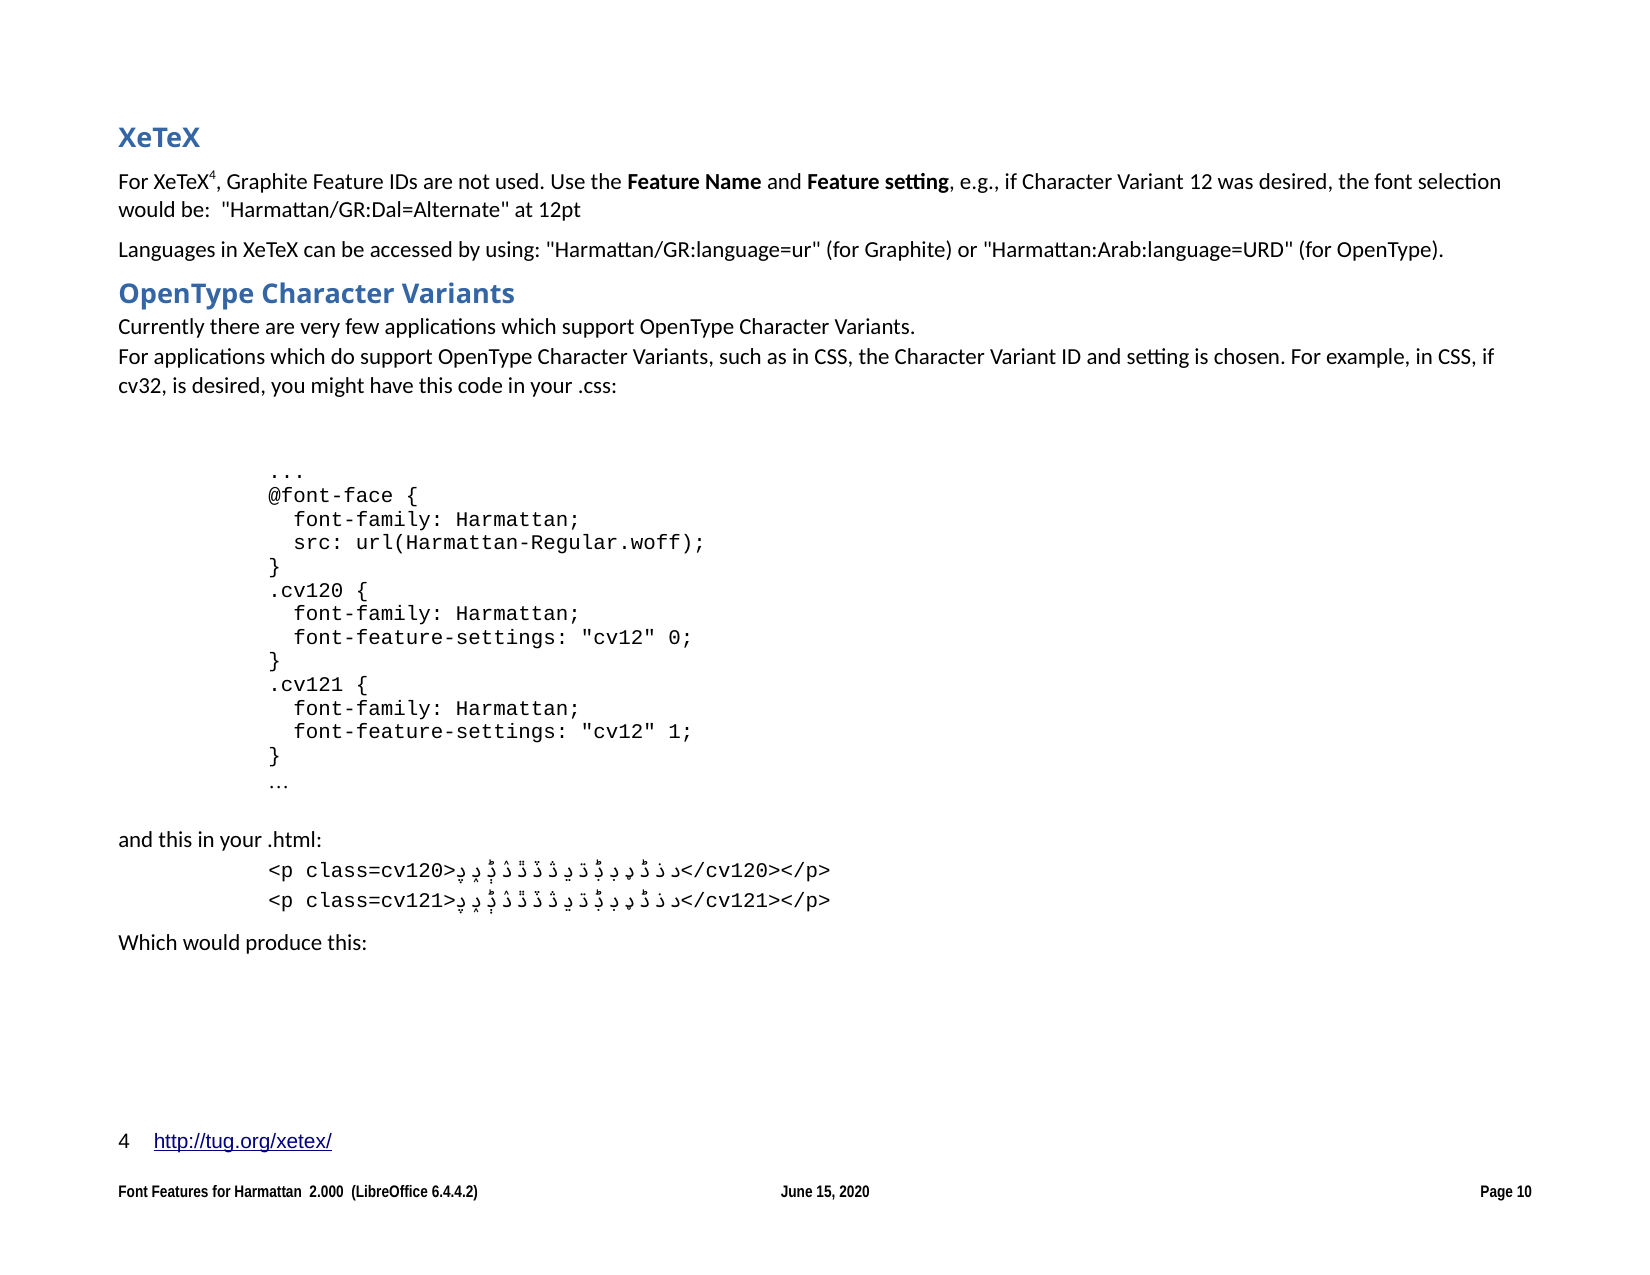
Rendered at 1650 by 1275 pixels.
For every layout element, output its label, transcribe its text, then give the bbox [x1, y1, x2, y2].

text font-family: Harmattan; [268, 698, 1532, 721]
text and this in your .html: [118, 825, 1532, 853]
subtitle XeTeX [118, 118, 1532, 155]
text .cv121 { [268, 674, 1532, 698]
text … [268, 769, 1532, 793]
text Languages in XeTeX can be accessed by using: "Harmattan/GR:language=ur" (for Graphite) or "Harmattan:Arab:language=URD" (for OpenType). [118, 235, 1532, 263]
text <p class=cv120>د ذ ڈ ډ ڊ ڋ ڌ ڍ ڎ ڏ ڐ ۮ ݙ ݚ ࢮ</cv120></p> [268, 855, 1532, 884]
text <p class=cv121>د ذ ڈ ډ ڊ ڋ ڌ ڍ ڎ ڏ ڐ ۮ ݙ ݚ ࢮ</cv121></p> [268, 886, 1532, 914]
text } [268, 556, 1532, 579]
text For applications which do support OpenType Character Variants, such as in CSS, the Character Variant ID and setting is chosen. For example, in CSS, if cv32, is desired, you might have this code in your .css: [118, 342, 1532, 400]
text Which would produce this: [118, 928, 1532, 956]
text ... [268, 461, 1532, 485]
text .cv120 { [268, 579, 1532, 603]
text For XeTeX, Graphite Feature IDs are not used. Use the Feature Name and Feature setting, e.g., if Character Variant 12 was desired, the font selection would be: "Harmattan/GR:Dal=Alternate" at 12pt [118, 167, 1532, 223]
text font-family: Harmattan; [268, 603, 1532, 627]
text } [268, 745, 1532, 769]
text src: url(Harmattan-Regular.woff); [268, 532, 1532, 556]
text http://tug.org/xetex/ [118, 1129, 1532, 1153]
text font-family: Harmattan; [268, 509, 1532, 532]
text font-feature-settings: "cv12" 0; [268, 627, 1532, 651]
subtitle OpenType Character Variants [118, 275, 1532, 312]
text } [268, 651, 1532, 674]
text font-feature-settings: "cv12" 1; [268, 721, 1532, 745]
text @font-face { [268, 485, 1532, 509]
text Currently there are very few applications which support OpenType Character Variants. [118, 312, 1532, 340]
